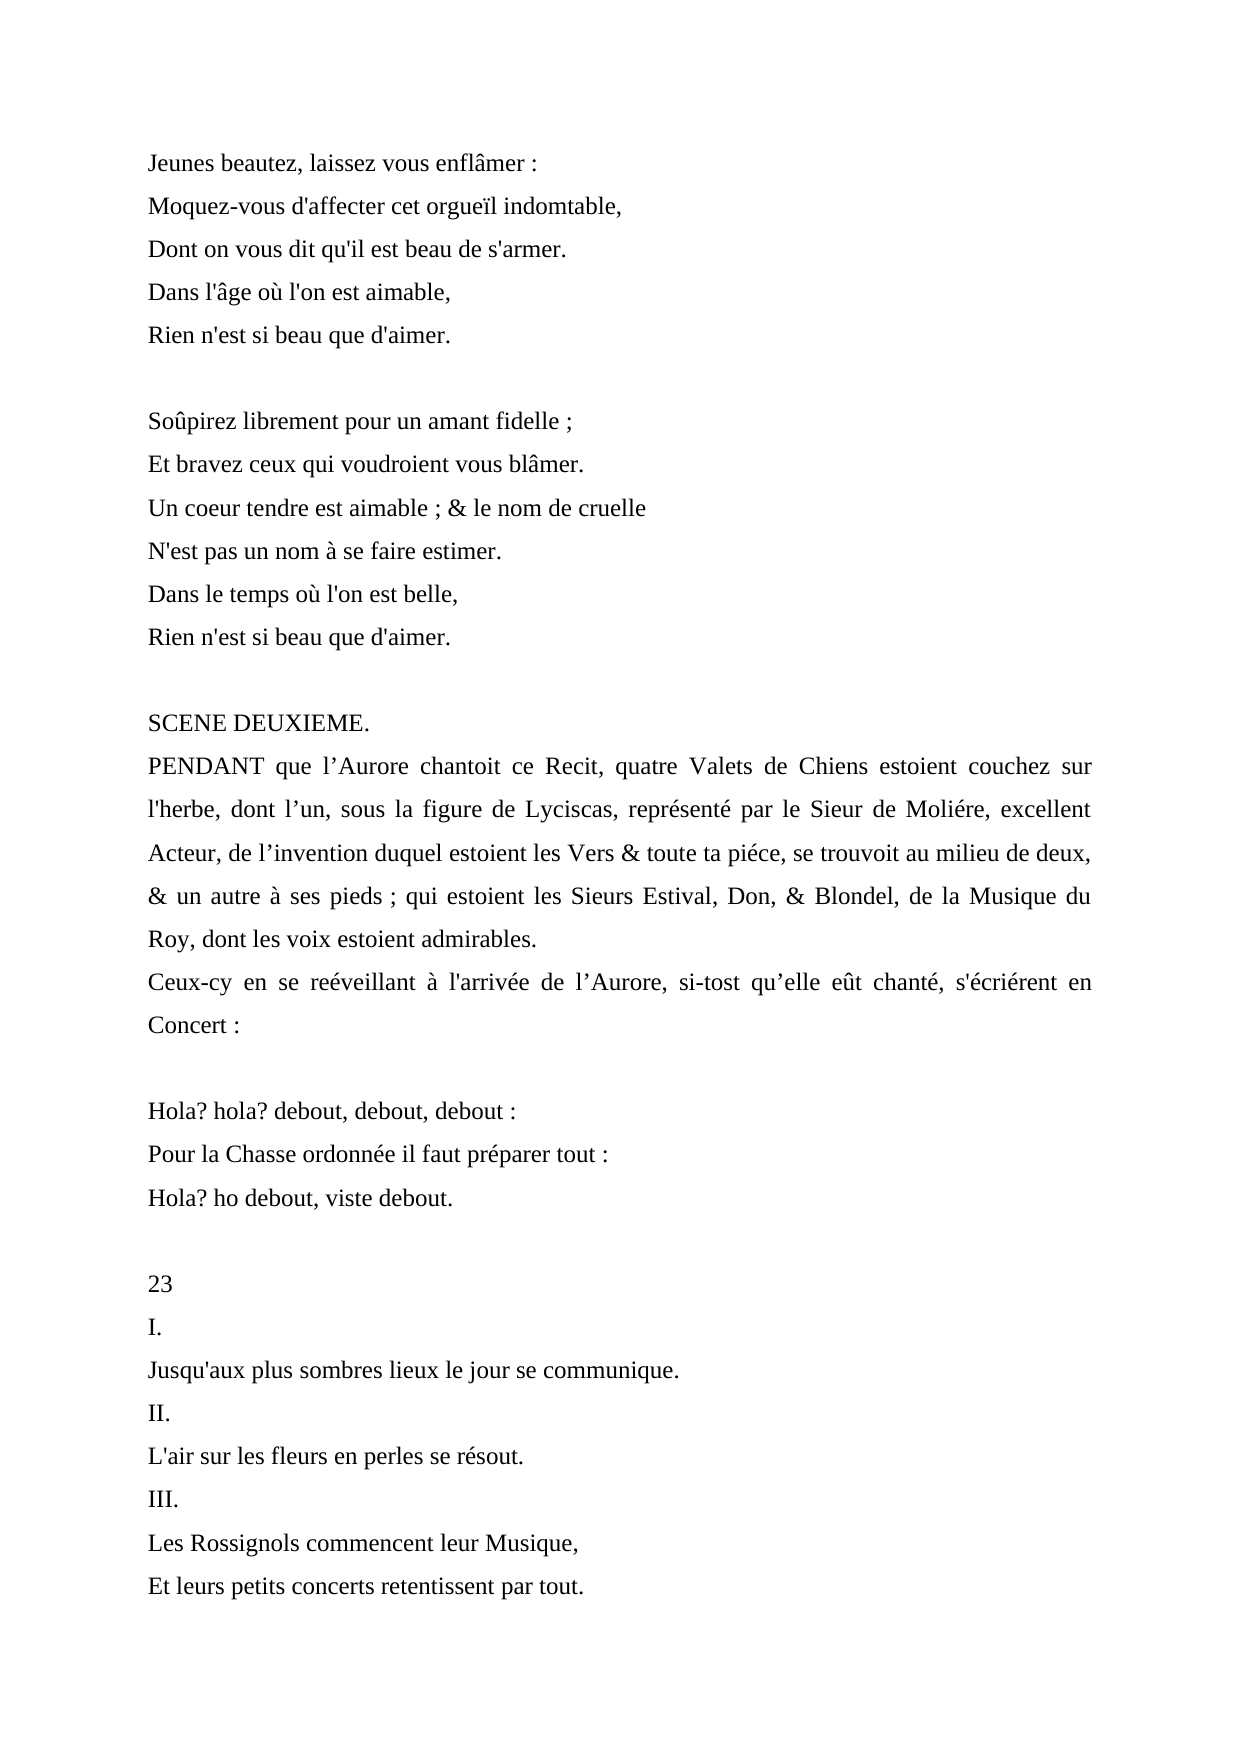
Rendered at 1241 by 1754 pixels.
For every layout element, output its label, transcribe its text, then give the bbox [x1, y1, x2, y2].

text SCENE DEUXIEME. [148, 708, 1093, 737]
text III. [148, 1484, 1093, 1513]
text Hola? ho debout, viste debout. [148, 1183, 1093, 1211]
text I. [148, 1312, 1093, 1341]
text Les Rossignols commencent leur Musique, [148, 1528, 1093, 1556]
text 23 [148, 1269, 1093, 1298]
text Jeunes beautez, laissez vous enflâmer : [148, 148, 1093, 176]
text N'est pas un nom à se faire estimer. [148, 536, 1093, 564]
text Pour la Chasse ordonnée il faut préparer tout : [148, 1139, 1093, 1168]
text Dont on vous dit qu'il est beau de s'armer. [148, 234, 1093, 263]
text PENDANT que l’Aurore chantoit ce Recit, quatre Valets de Chiens estoient couchez sur l'herbe, dont l’un, sous la figure de Lyciscas, représenté par le Sieur de Moliére, excellent Acteur, de l’invention duquel estoient les Vers & toute ta piéce, se trouvoit au milieu de deux, & un autre à ses pieds ; qui estoient les Sieurs Estival, Don, & Blondel, de la Musique du Roy, dont les voix estoient admirables. [148, 751, 1093, 953]
text Dans le temps où l'on est belle, [148, 579, 1093, 608]
text Moquez-vous d'affecter cet orgueïl indomtable, [148, 191, 1093, 219]
text Un coeur tendre est aimable ; & le nom de cruelle [148, 493, 1093, 521]
text L'air sur les fleurs en perles se résout. [148, 1441, 1093, 1470]
text Jusqu'aux plus sombres lieux le jour se communique. [148, 1355, 1093, 1384]
text Et leurs petits concerts retentissent par tout. [148, 1571, 1093, 1599]
text Rien n'est si beau que d'aimer. [148, 320, 1093, 349]
text Hola? hola? debout, debout, debout : [148, 1096, 1093, 1125]
text Et bravez ceux qui voudroient vous blâmer. [148, 449, 1093, 478]
text Soûpirez librement pour un amant fidelle ; [148, 406, 1093, 435]
text II. [148, 1398, 1093, 1427]
text Ceux-cy en se reéveillant à l'arrivée de l’Aurore, si-tost qu’elle eût chanté, s'écriérent en Concert : [148, 967, 1093, 1039]
text Dans l'âge où l'on est aimable, [148, 277, 1093, 306]
text Rien n'est si beau que d'aimer. [148, 622, 1093, 651]
